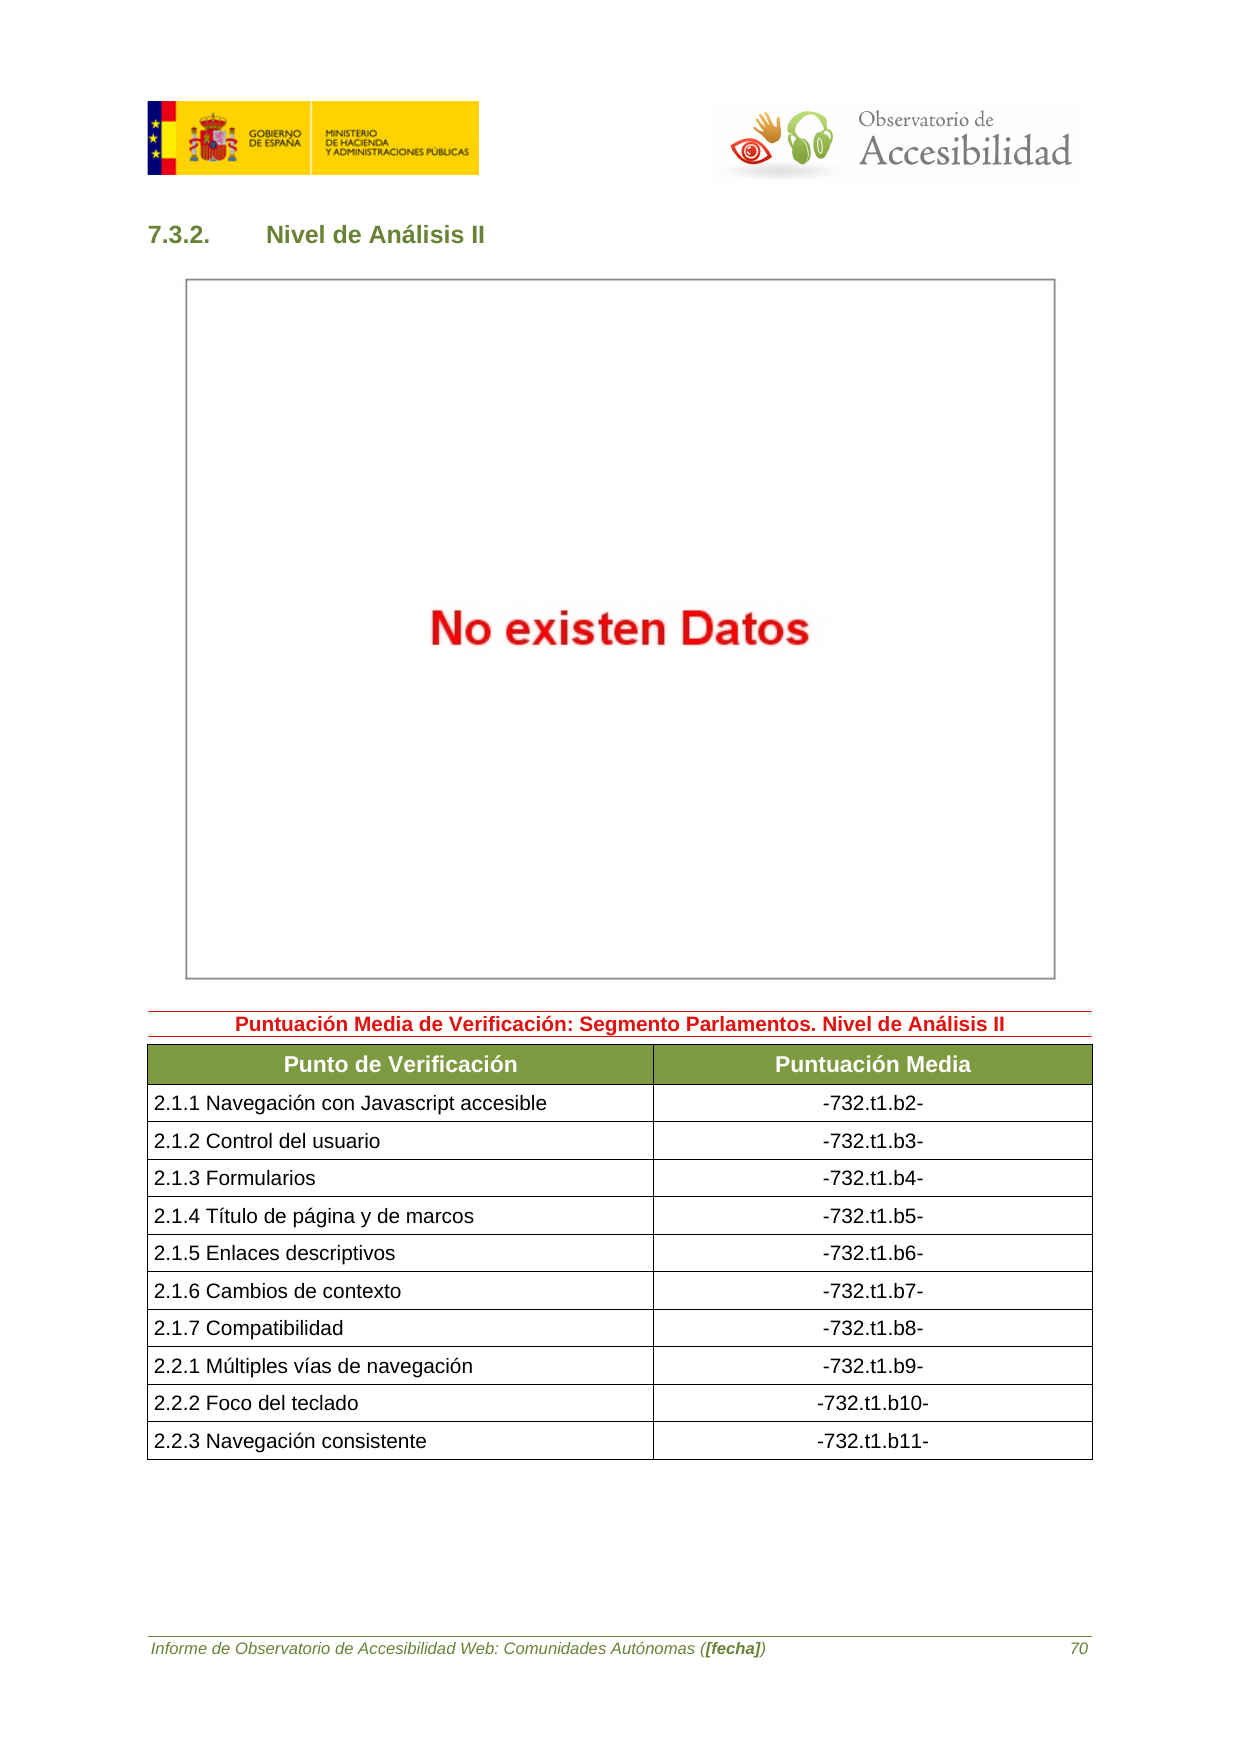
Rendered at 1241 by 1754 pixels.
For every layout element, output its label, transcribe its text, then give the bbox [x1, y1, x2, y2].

table_cell -732.t1.b7- [654, 1272, 1092, 1309]
table_cell -732.t1.b10- [654, 1385, 1092, 1421]
table_cell 2.1.2 Control del usuario [148, 1122, 653, 1159]
table_cell -732.t1.b9- [654, 1347, 1092, 1384]
table_cell -732.t1.b5- [654, 1197, 1092, 1234]
table_cell -732.t1.b3- [654, 1122, 1092, 1159]
table_cell -732.t1.b6- [654, 1235, 1092, 1271]
picture [147, 101, 479, 175]
table_cell 2.1.3 Formularios [148, 1160, 653, 1196]
table_header Punto de Verificación [148, 1045, 653, 1084]
table_cell 2.1.6 Cambios de contexto [148, 1272, 653, 1309]
table_cell -732.t1.b11- [654, 1422, 1092, 1459]
table_cell 2.1.4 Título de página y de marcos [148, 1197, 653, 1234]
picture [710, 102, 1086, 185]
table_cell 2.1.5 Enlaces descriptivos [148, 1235, 653, 1271]
table_cell 2.2.2 Foco del teclado [148, 1385, 653, 1421]
table_cell 2.2.1 Múltiples vías de navegación [148, 1347, 653, 1384]
table_cell -732.t1.b4- [654, 1160, 1092, 1196]
subtitle Nivel de Análisis II [148, 220, 1092, 248]
table_cell -732.t1.b8- [654, 1310, 1092, 1346]
text Puntuación Media de Verificación: Segmento Parlamentos. Nivel de Análisis II [148, 1012, 1092, 1036]
table_cell 2.2.3 Navegación consistente [148, 1422, 653, 1459]
picture [178, 276, 1062, 986]
table_cell 2.1.7 Compatibilidad [148, 1310, 653, 1346]
table_cell 2.1.1 Navegación con Javascript accesible [148, 1085, 653, 1121]
table_cell -732.t1.b2- [654, 1085, 1092, 1121]
table_header Puntuación Media [654, 1045, 1092, 1084]
